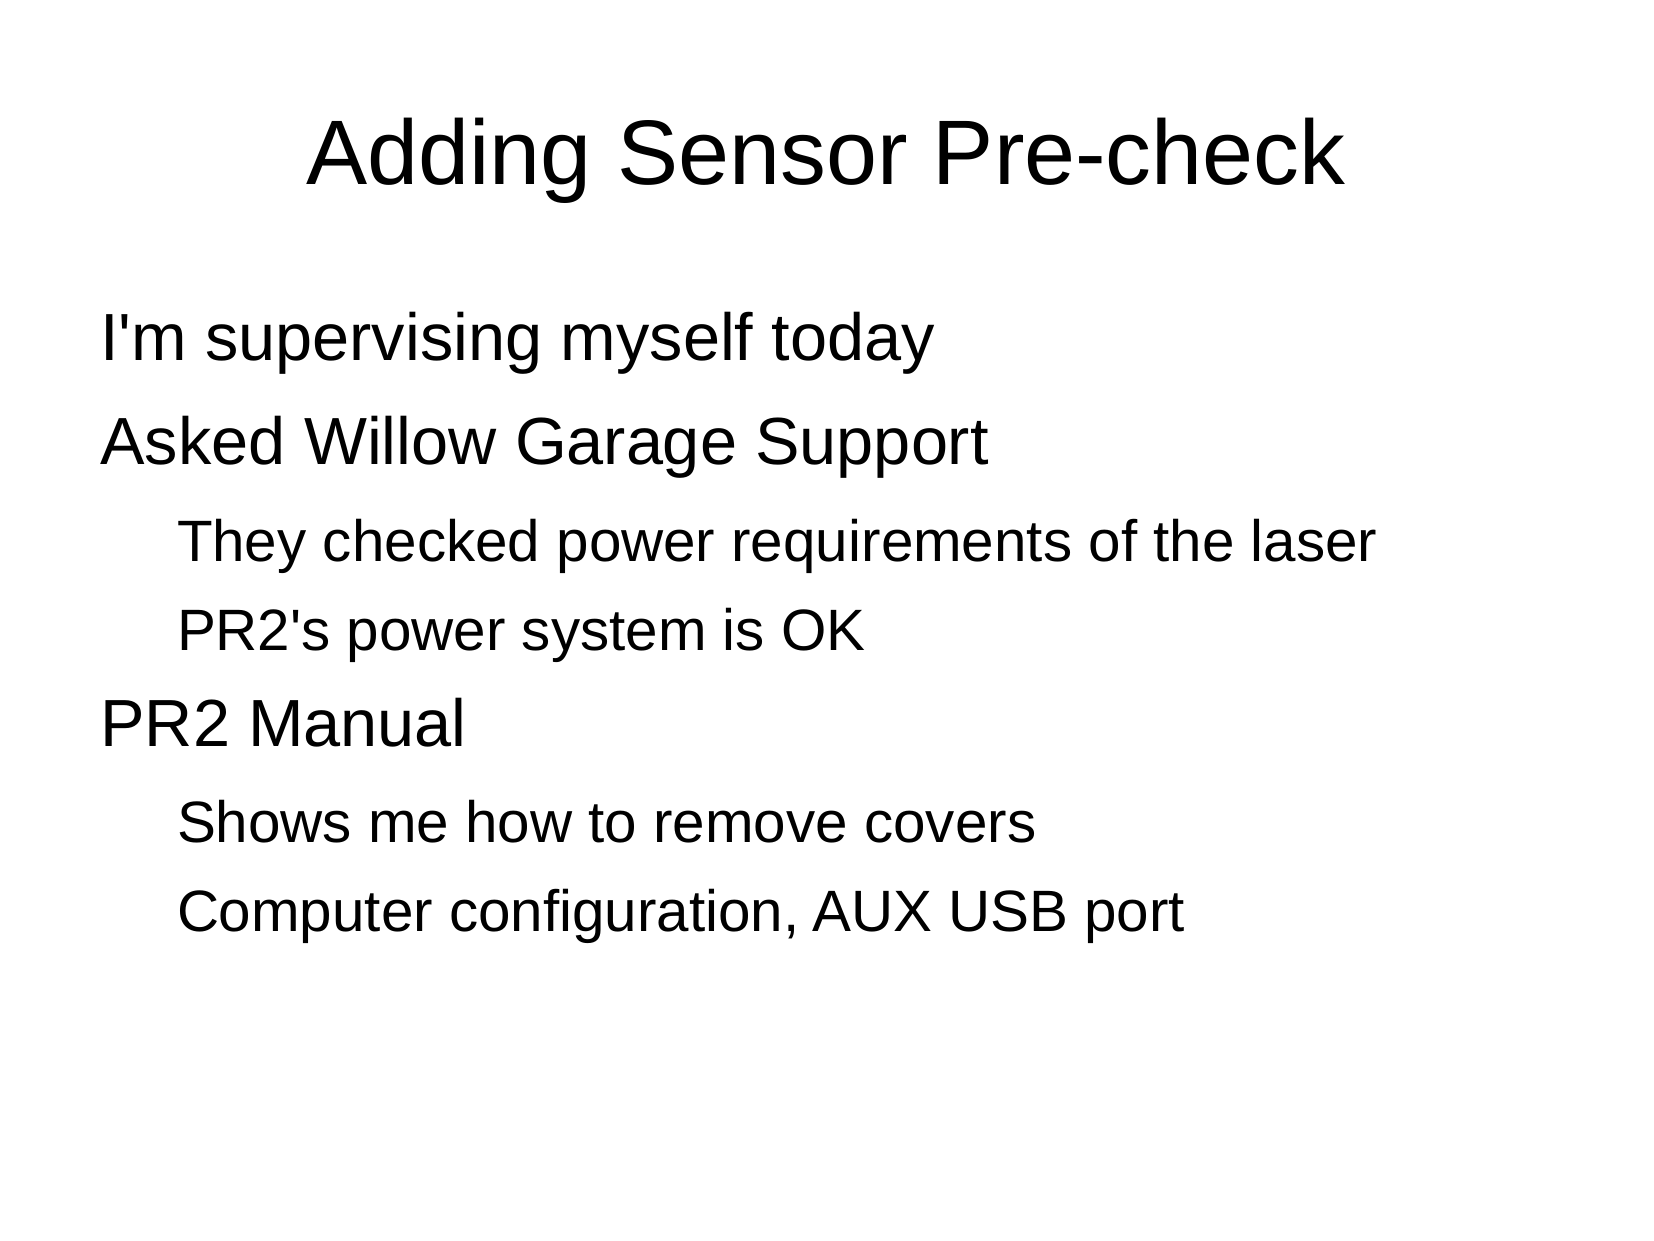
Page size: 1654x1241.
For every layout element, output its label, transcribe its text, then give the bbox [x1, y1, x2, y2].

title Adding Sensor Pre-check [82, 56, 1571, 250]
list I'm supervising myself today Asked Willow Garage Support They checked power requirements of the laser PR2's power system is OK PR2 Manual Shows me how to remove covers Computer configuration, AUX USB port [82, 300, 1571, 1094]
